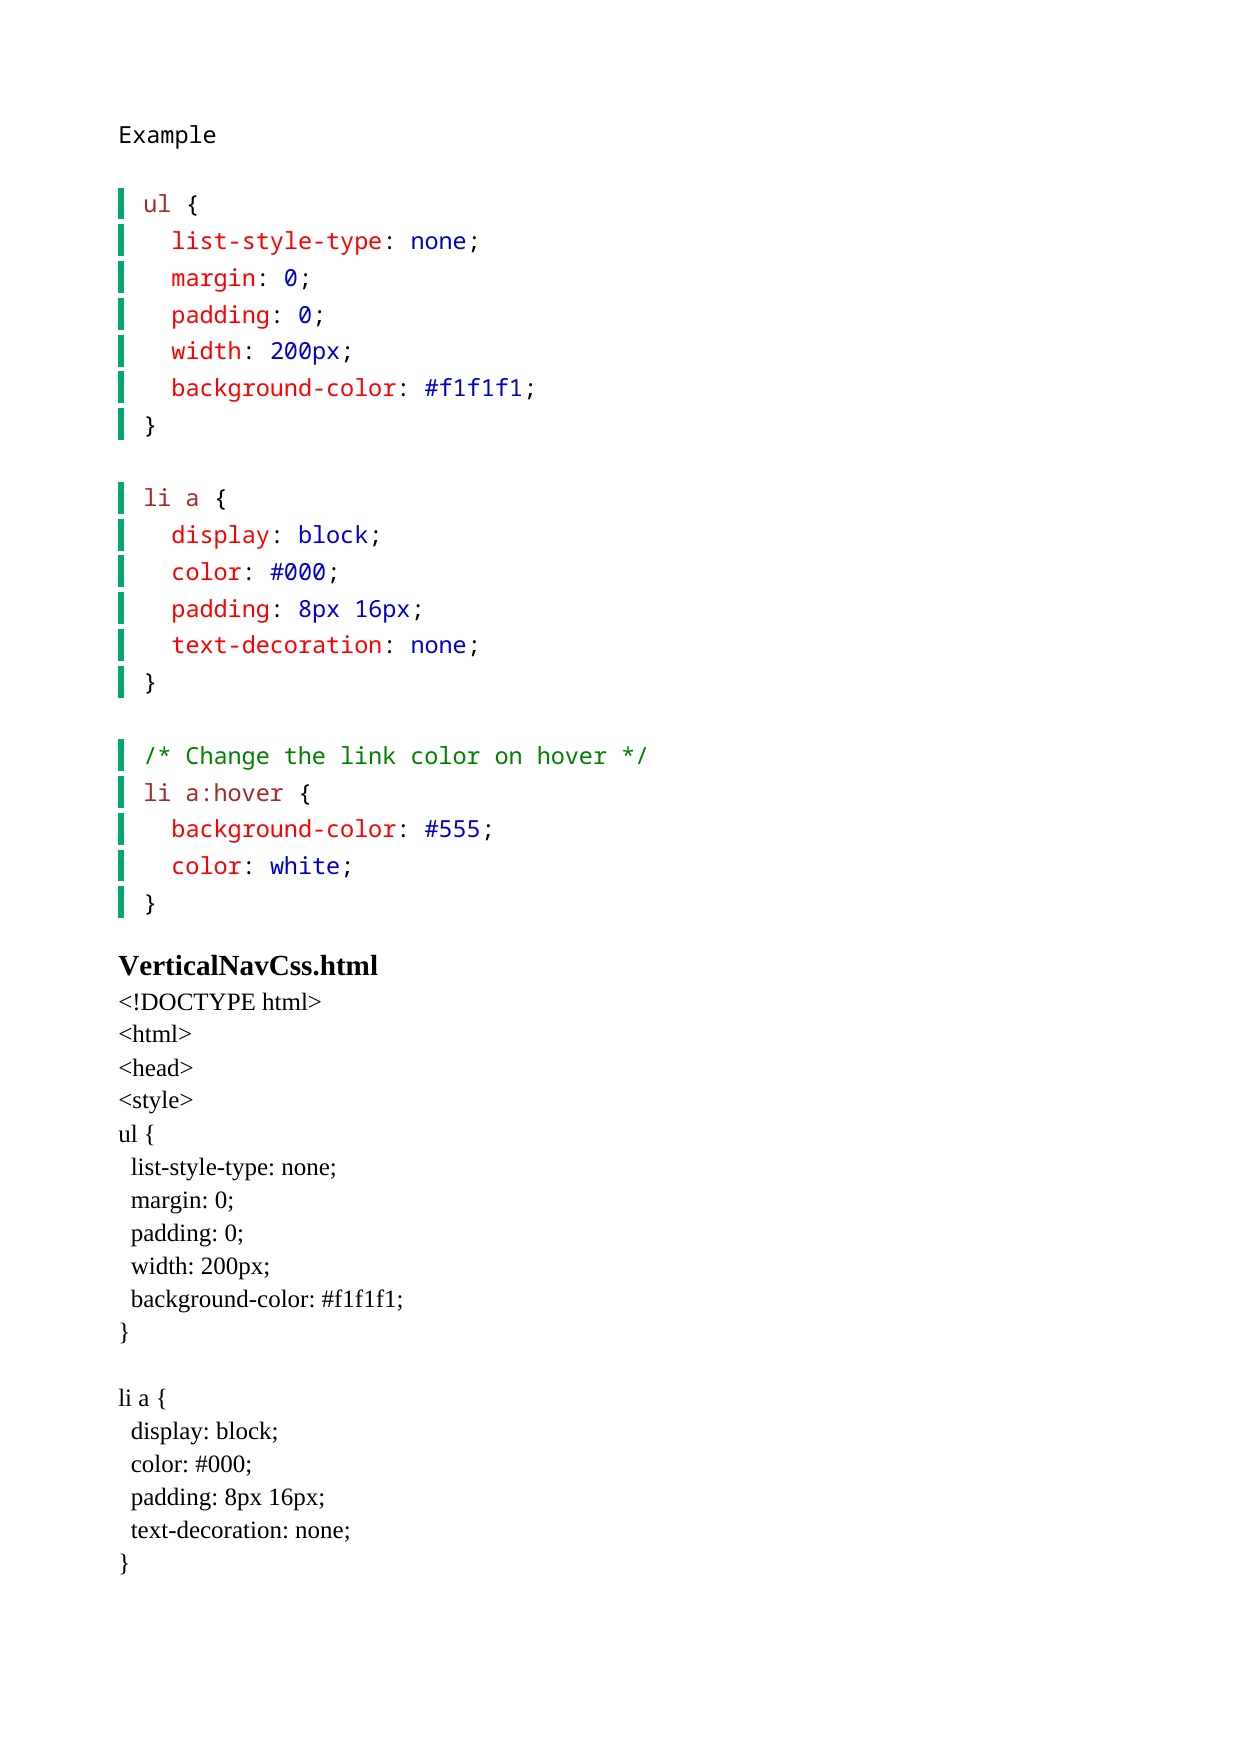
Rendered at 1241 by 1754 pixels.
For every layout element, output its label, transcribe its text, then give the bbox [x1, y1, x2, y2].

text ul { list-style-type: none; margin: 0; padding: 0; width: 200px; background-color: #f1f1f1; } li a { display: block; color: #000; padding: 8px 16px; text-decoration: none; } /* Change the link color on hover */ li a:hover { background-color: #555; color: white; } [118, 188, 1122, 918]
text text-decoration: none; [118, 1515, 1122, 1544]
text color: #000; [118, 1449, 1122, 1478]
text background-color: #f1f1f1; [118, 1284, 1122, 1312]
text VerticalNavCss.html [118, 948, 1122, 982]
text <head> [118, 1053, 1122, 1081]
text <style> [118, 1086, 1122, 1114]
text display: block; [118, 1416, 1122, 1444]
text padding: 8px 16px; [118, 1482, 1122, 1511]
text <!DOCTYPE html> [118, 987, 1122, 1015]
text margin: 0; [118, 1185, 1122, 1213]
text } [118, 1317, 1122, 1346]
text ul { [118, 1119, 1122, 1147]
text <html> [118, 1019, 1122, 1048]
text padding: 0; [118, 1218, 1122, 1246]
text list-style-type: none; [118, 1152, 1122, 1180]
text width: 200px; [118, 1251, 1122, 1279]
subtitle Example [118, 118, 1122, 150]
text } [118, 1548, 1122, 1577]
text li a { [118, 1383, 1122, 1412]
